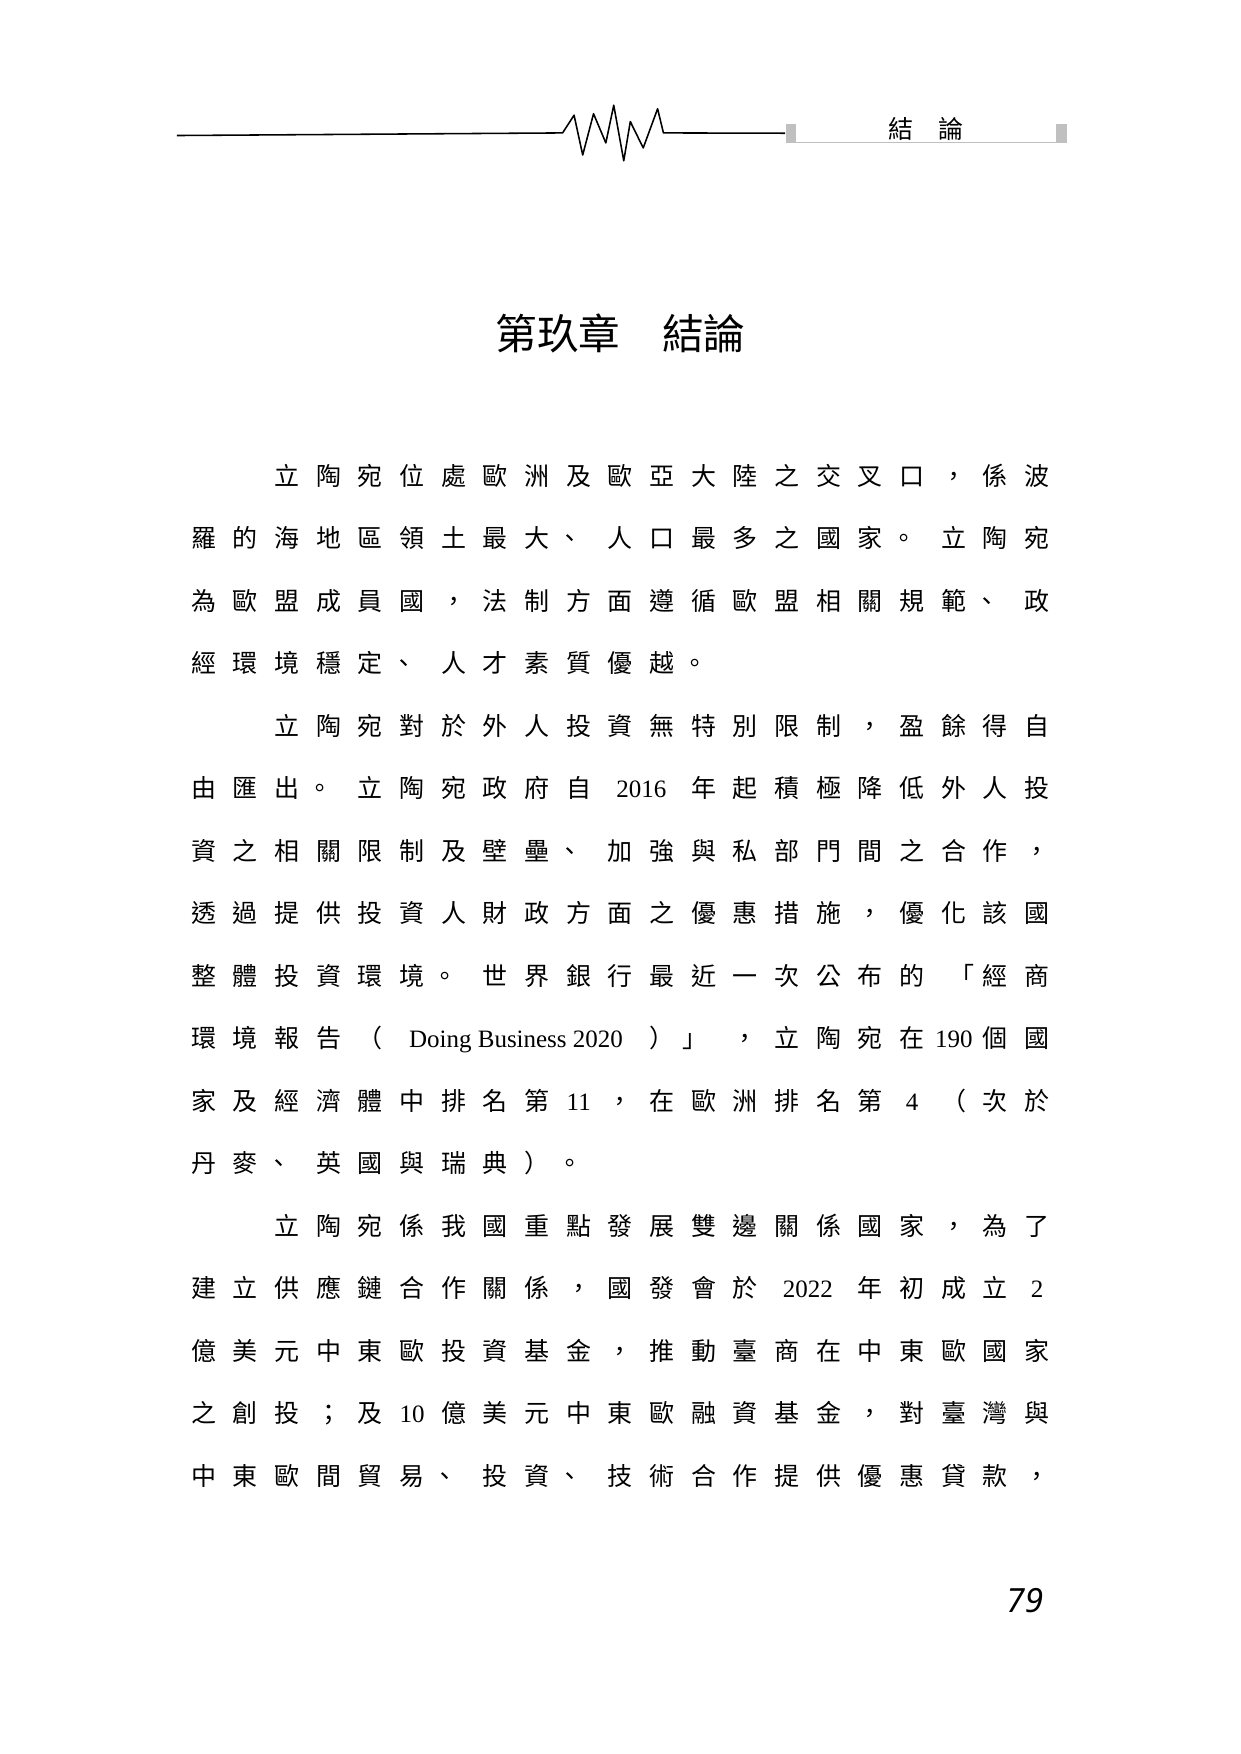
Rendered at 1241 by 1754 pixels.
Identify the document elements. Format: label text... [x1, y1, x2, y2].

text 立陶宛位處歐洲及歐亞大陸之交叉口，係波羅的海地區領土最大、人口最多之國家。立陶宛為歐盟成員國，法制方面遵循歐盟相關規範、政經環境穩定、人才素質優越。 [183, 433, 1058, 683]
text 第玖章 結論 [183, 290, 1058, 352]
text 立陶宛係我國重點發展雙邊關係國家，為了建立供應鏈合作關係，國發會於2022年初成立2億美元中東歐投資基金，推動臺商在中東歐國家之創投；及10億美元中東歐融資基金，對臺灣與中東歐間貿易、投資、技術合作提供優惠貸款， [183, 1183, 1058, 1495]
text 立陶宛對於外人投資無特別限制，盈餘得自由匯出。立陶宛政府自2016年起積極降低外人投資之相關限制及壁壘、加強與私部門間之合作，透過提供投資人財政方面之優惠措施，優化該國整體投資環境。世界銀行最近一次公布的「經商環境報告（Doing Business 2020）」，立陶宛在190個國家及經濟體中排名第11，在歐洲排名第4（次於丹麥、英國與瑞典）。 [183, 683, 1058, 1183]
